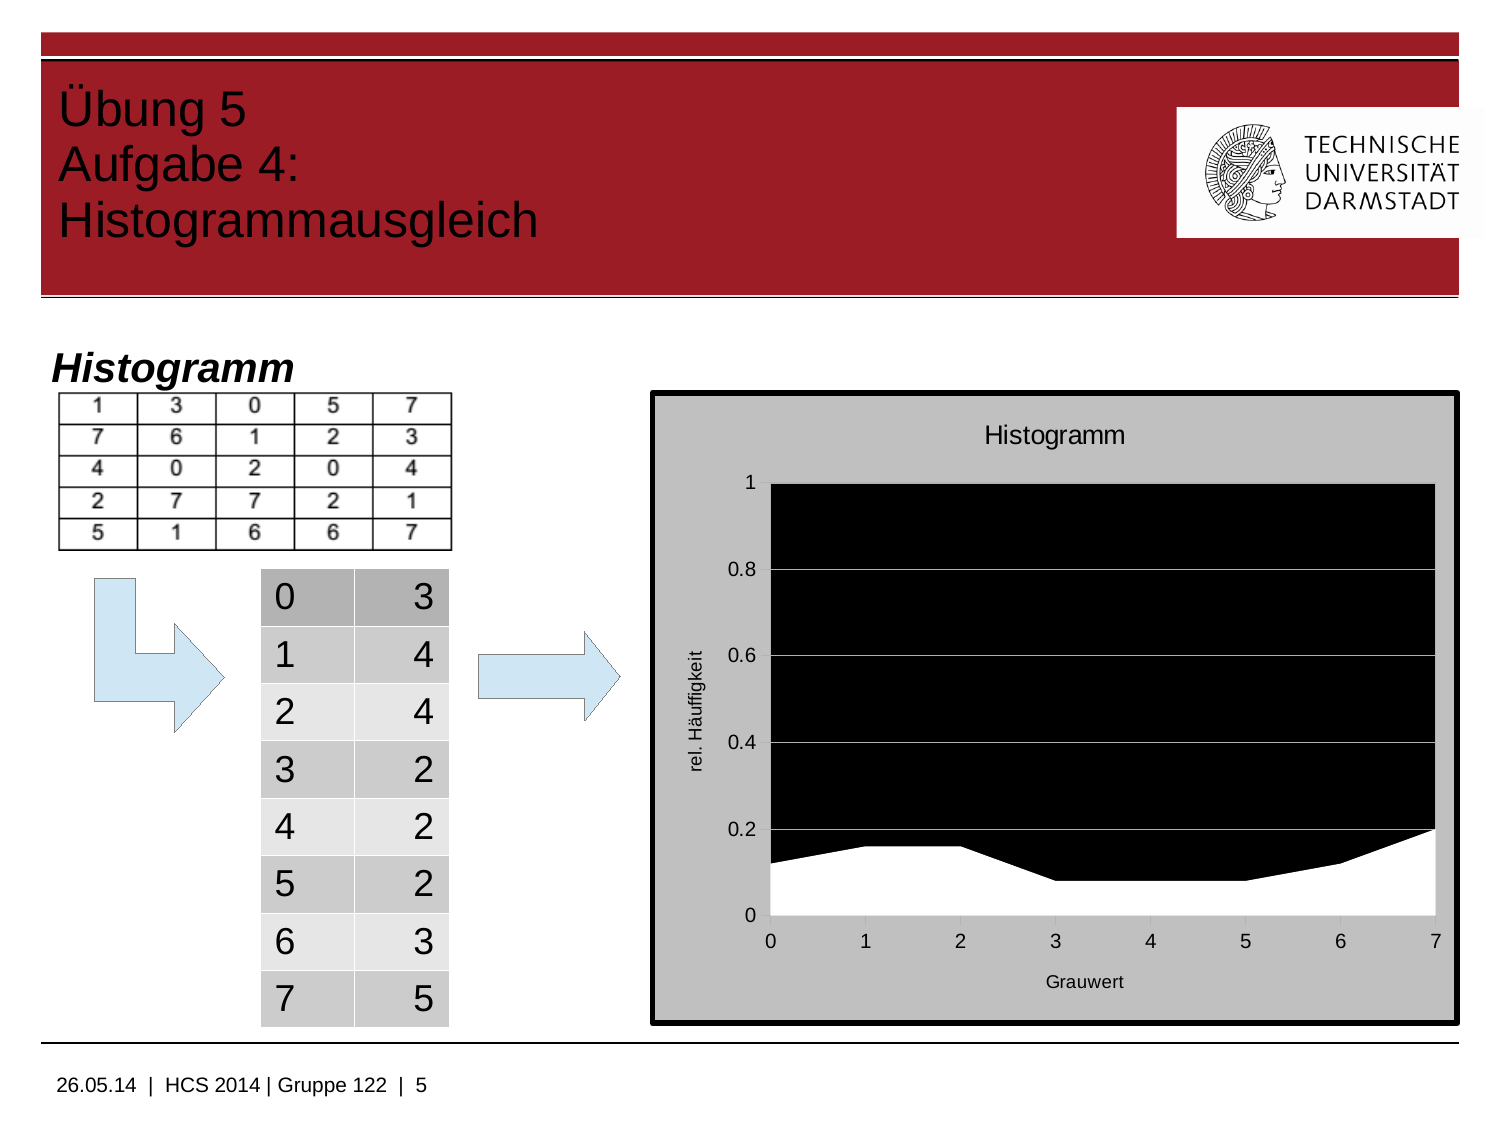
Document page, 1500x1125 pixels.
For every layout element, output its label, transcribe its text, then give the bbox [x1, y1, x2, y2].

table_cell 4 [355, 684, 449, 740]
table_cell 4 [261, 799, 354, 855]
table_cell 3 [355, 914, 449, 970]
table_cell 4 [355, 627, 449, 683]
table_header 0 [261, 569, 354, 626]
table_cell 1 [261, 627, 354, 683]
table_cell 6 [261, 914, 354, 970]
list Histogramm [51, 330, 1444, 1028]
text_box [94, 578, 225, 733]
table_cell 5 [261, 856, 354, 913]
title Übung 5 Aufgabe 4: Histogrammausgleich [59, 80, 1149, 249]
table_cell 3 [261, 741, 354, 798]
text_box [478, 631, 621, 721]
table_cell 2 [355, 799, 449, 855]
chart [649, 389, 1461, 1027]
table_header 3 [355, 569, 449, 626]
picture [1176, 107, 1484, 238]
table_cell 2 [355, 741, 449, 798]
picture [57, 391, 454, 551]
table_cell 7 [261, 971, 354, 1027]
table_cell 2 [261, 684, 354, 740]
table_cell 2 [355, 856, 449, 913]
table_cell 5 [355, 971, 449, 1027]
